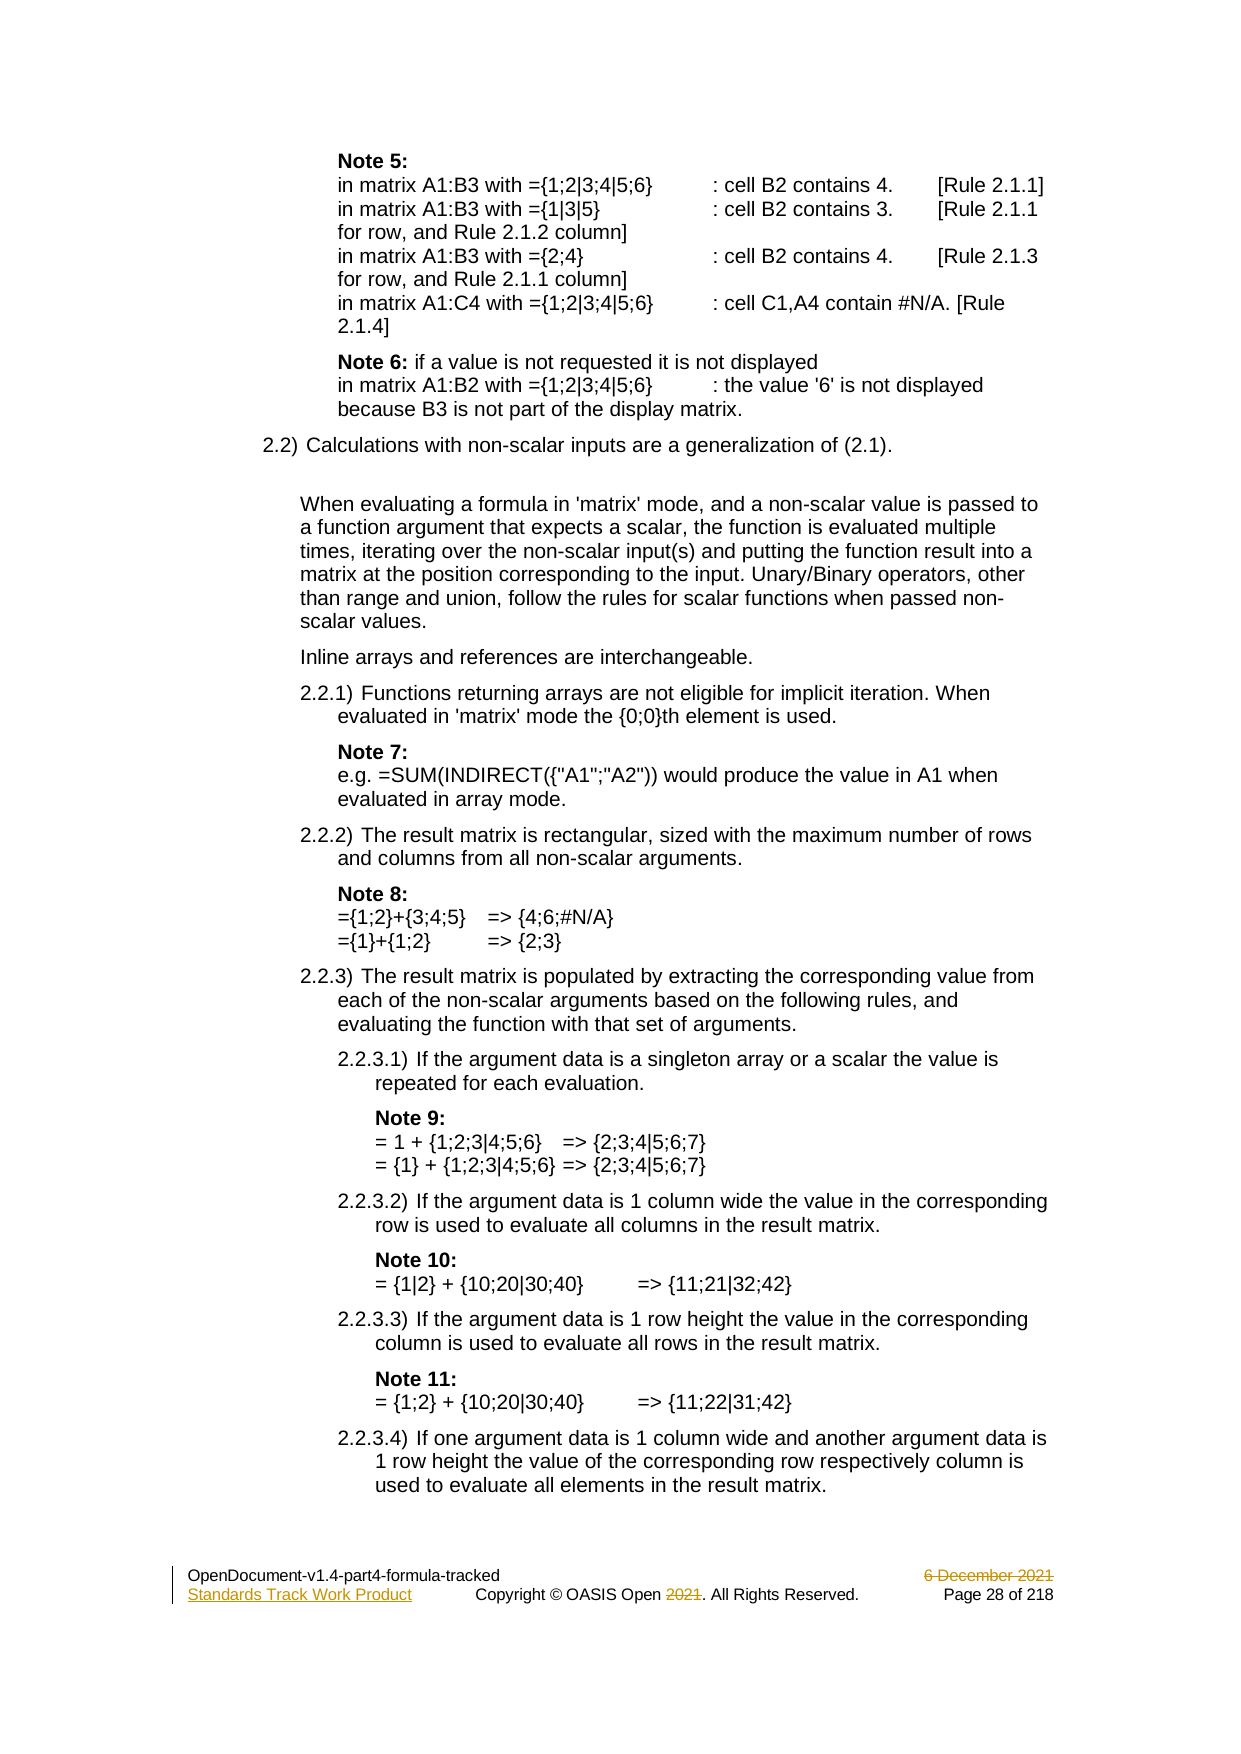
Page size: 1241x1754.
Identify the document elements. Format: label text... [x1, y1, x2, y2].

list Calculations with non-scalar inputs are a generalization of (2.1). [262, 433, 1053, 457]
list Note 5: in matrix A1:B3 with ={1;2|3;4|5;6} : cell B2 contains 4. [Rule 2.1.1] in matrix A1:B3 with ={1|3|5} : cell B2 contains 3. [Rule 2.1.1 for row, and Rule 2.1.2 column] in matrix A1:B3 with ={2;4} : cell B2 contains 4. [Rule 2.1.3 for row, and Rule 2.1.1 column] in matrix A1:C4 with ={1;2|3;4|5;6} : cell C1,A4 contain #N/A. [Rule 2.1.4] [300, 150, 1053, 338]
list When evaluating a formula in 'matrix' mode, and a non-scalar value is passed to a function argument that expects a scalar, the function is evaluated multiple times, iterating over the non-scalar input(s) and putting the function result into a matrix at the position corresponding to the input. Unary/Binary operators, other than range and union, follow the rules for scalar functions when passed non-scalar values. [262, 469, 1053, 633]
list The result matrix is populated by extracting the corresponding value from each of the non-scalar arguments based on the following rules, and evaluating the function with that set of arguments. [300, 965, 1053, 1036]
list If the argument data is a singleton array or a scalar the value is repeated for each evaluation. [337, 1048, 1053, 1095]
list If the argument data is 1 column wide the value in the corresponding row is used to evaluate all columns in the result matrix. [337, 1189, 1053, 1237]
list If one argument data is 1 column wide and another argument data is 1 row height the value of the corresponding row respectively column is used to evaluate all elements in the result matrix. [337, 1426, 1053, 1497]
list Note 8: ={1;2}+{3;4;5} => {4;6;#N/A} ={1}+{1;2} => {2;3} [300, 882, 1053, 953]
list Note 9: = 1 + {1;2;3|4;5;6} => {2;3;4|5;6;7} = {1} + {1;2;3|4;5;6} => {2;3;4|5;6;7} [337, 1107, 1053, 1177]
list Inline arrays and references are interchangeable. [262, 646, 1053, 669]
list Functions returning arrays are not eligible for implicit iteration. When evaluated in 'matrix' mode the {0;0}th element is used. [300, 681, 1053, 728]
list Note 10: = {1|2} + {10;20|30;40} => {11;21|32;42} [337, 1249, 1053, 1296]
list The result matrix is rectangular, sized with the maximum number of rows and columns from all non-scalar arguments. [300, 823, 1053, 870]
list Note 11: = {1;2} + {10;20|30;40} => {11;22|31;42} [337, 1367, 1053, 1414]
list If the argument data is 1 row height the value in the corresponding column is used to evaluate all rows in the result matrix. [337, 1308, 1053, 1355]
list Note 7: e.g. =SUM(INDIRECT({"A1";"A2")) would produce the value in A1 when evaluated in array mode. [300, 740, 1053, 811]
list Note 6: if a value is not requested it is not displayed in matrix A1:B2 with ={1;2|3;4|5;6} : the value '6' is not displayed because B3 is not part of the display matrix. [300, 350, 1053, 421]
